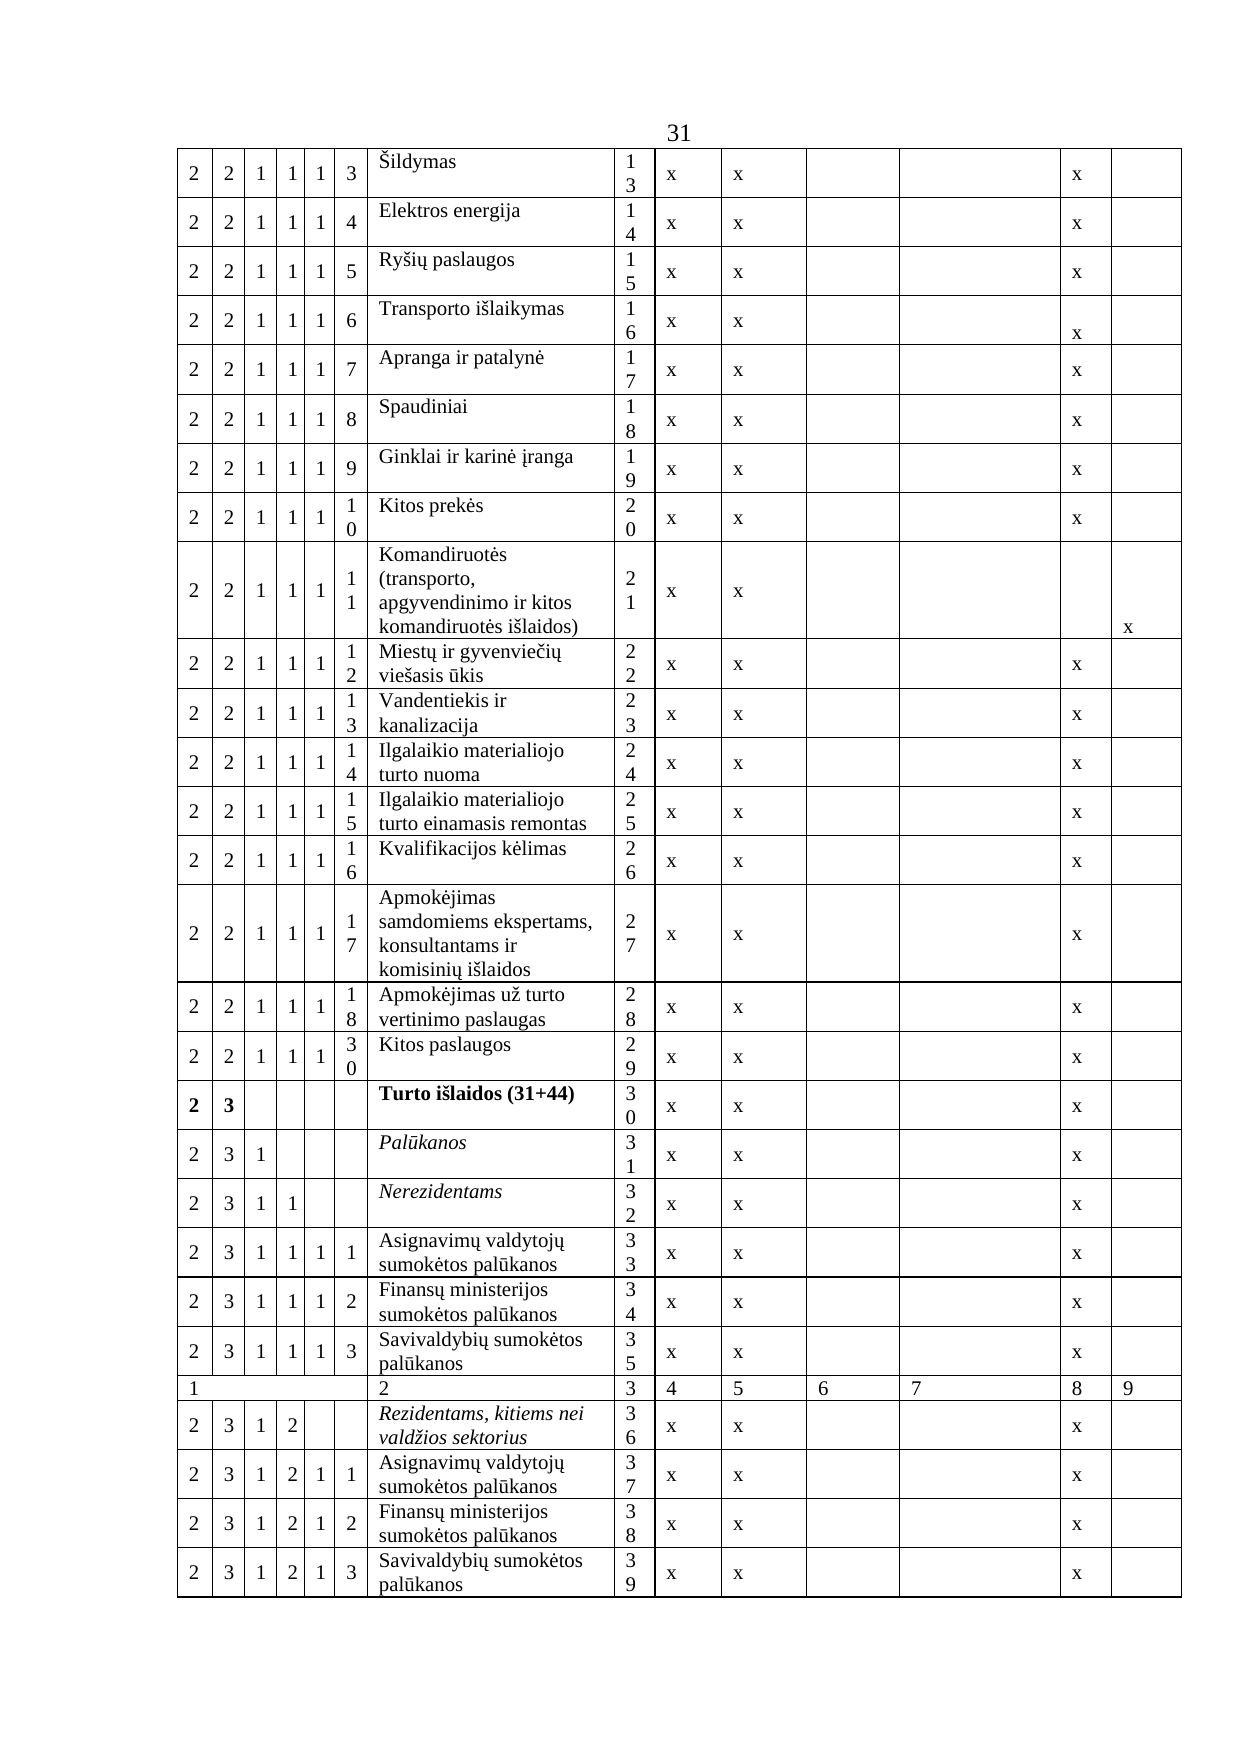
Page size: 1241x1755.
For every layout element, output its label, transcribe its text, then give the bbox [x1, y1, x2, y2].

table_cell [900, 493, 1060, 541]
table_cell [277, 1081, 304, 1129]
table_cell 2 [213, 198, 244, 246]
table_cell [335, 1130, 367, 1178]
table_cell x [722, 444, 806, 492]
table_cell [305, 1130, 334, 1178]
table_cell [1112, 1401, 1181, 1449]
table_cell 17 [335, 885, 367, 981]
table_cell 1 [245, 983, 276, 1031]
table_cell 11 [335, 542, 367, 638]
table_cell [1112, 198, 1181, 246]
table_cell 1 [245, 1401, 276, 1449]
table_cell 33 [615, 1228, 654, 1276]
table_cell 5 [722, 1376, 806, 1400]
table_cell 2 [277, 1450, 304, 1498]
table_cell x [1061, 444, 1111, 492]
table_cell 1 [305, 1450, 334, 1498]
table_cell 2 [178, 1081, 212, 1129]
table_cell x [656, 149, 721, 197]
table_cell 1 [305, 1327, 334, 1375]
table_cell 1 [305, 836, 334, 884]
table_cell 2 [213, 149, 244, 197]
table_cell Savivaldybių sumokėtos palūkanos [368, 1548, 614, 1596]
table_cell [305, 1401, 334, 1449]
table_cell 2 [213, 493, 244, 541]
table_cell 3 [335, 1548, 367, 1596]
table_cell [807, 1179, 899, 1227]
table_cell [1112, 247, 1181, 295]
table_cell [807, 1278, 899, 1326]
table_cell Komandiruotės (transporto, apgyvendinimo ir kitos komandiruotės išlaidos) [368, 542, 614, 638]
table_cell x [1061, 885, 1111, 981]
table_cell x [656, 1450, 721, 1498]
table_cell x [1061, 395, 1111, 443]
table_cell 2 [178, 493, 212, 541]
table_cell x [656, 1327, 721, 1375]
table_cell 2 [178, 738, 212, 786]
table_cell 2 [335, 1499, 367, 1547]
table_cell [900, 149, 1060, 197]
table_cell x [722, 1081, 806, 1129]
table_cell Palūkanos [368, 1130, 614, 1178]
table_cell [900, 198, 1060, 246]
table_cell x [656, 689, 721, 737]
table_cell 1 [277, 1278, 304, 1326]
table_cell [1112, 149, 1181, 197]
table_cell 7 [900, 1376, 1060, 1400]
table_cell x [1061, 1327, 1111, 1375]
table_cell [1112, 738, 1181, 786]
table_cell Kitos prekės [368, 493, 614, 541]
table_cell [900, 395, 1060, 443]
table_cell [305, 1081, 334, 1129]
table_cell 3 [213, 1228, 244, 1276]
table_cell 1 [277, 247, 304, 295]
table_cell x [722, 639, 806, 687]
table_cell [900, 1401, 1060, 1449]
table_cell 2 [178, 345, 212, 393]
table_cell x [1061, 1548, 1111, 1596]
table_cell x [656, 787, 721, 835]
table_cell 2 [213, 444, 244, 492]
table_cell x [1061, 247, 1111, 295]
table_cell [900, 1228, 1060, 1276]
table_cell 2 [178, 1450, 212, 1498]
table_cell 2 [178, 689, 212, 737]
table_cell [900, 444, 1060, 492]
table_cell 9 [1112, 1376, 1181, 1400]
table_cell 18 [615, 395, 654, 443]
table_cell [1112, 345, 1181, 393]
table_cell [807, 1450, 899, 1498]
table_cell 32 [615, 1179, 654, 1227]
table_cell 2 [178, 836, 212, 884]
table_cell x [656, 1401, 721, 1449]
table_cell 2 [213, 247, 244, 295]
table_cell [807, 885, 899, 981]
table_cell 1 [245, 885, 276, 981]
table_cell x [722, 345, 806, 393]
table_cell 25 [615, 787, 654, 835]
table_cell x [656, 1081, 721, 1129]
table_cell [807, 493, 899, 541]
table_cell 2 [213, 542, 244, 638]
table_cell 2 [178, 1130, 212, 1178]
table_cell x [656, 836, 721, 884]
table_cell 1 [245, 1179, 276, 1227]
table_cell x [722, 1130, 806, 1178]
table_cell 1 [305, 493, 334, 541]
table_cell Turto išlaidos (31+44) [368, 1081, 614, 1129]
table_cell 1 [305, 1032, 334, 1080]
table_cell 2 [178, 983, 212, 1031]
table_cell [807, 345, 899, 393]
table_cell 2 [213, 983, 244, 1031]
table_cell 4 [656, 1376, 721, 1400]
table_cell 36 [615, 1401, 654, 1449]
table_cell 1 [277, 1032, 304, 1080]
table_cell 1 [305, 198, 334, 246]
table_cell 6 [335, 296, 367, 344]
table_cell 1 [277, 885, 304, 981]
table_cell 2 [178, 1032, 212, 1080]
table_cell x [722, 836, 806, 884]
table_cell x [722, 247, 806, 295]
table_cell 24 [615, 738, 654, 786]
table_cell Savivaldybių sumokėtos palūkanos [368, 1327, 614, 1375]
table_cell x [722, 493, 806, 541]
table_cell 1 [245, 787, 276, 835]
table_cell Ilgalaikio materialiojo turto nuoma [368, 738, 614, 786]
table_cell 1 [245, 296, 276, 344]
table_cell 1 [305, 345, 334, 393]
table_cell [305, 1179, 334, 1227]
table_cell [807, 689, 899, 737]
table_cell 2 [213, 1032, 244, 1080]
table_cell x [656, 395, 721, 443]
table_cell 12 [335, 639, 367, 687]
table_cell x [656, 542, 721, 638]
table_cell 13 [335, 689, 367, 737]
table_cell 1 [277, 149, 304, 197]
table_cell x [656, 493, 721, 541]
table_cell 2 [213, 836, 244, 884]
table_cell Finansų ministerijos sumokėtos palūkanos [368, 1278, 614, 1326]
table_cell [1112, 787, 1181, 835]
table_cell [245, 1081, 276, 1129]
table_cell 31 [615, 1130, 654, 1178]
table_cell x [1061, 689, 1111, 737]
table_cell 2 [178, 247, 212, 295]
table_cell 1 [305, 444, 334, 492]
table_cell x [1061, 1032, 1111, 1080]
table_cell 18 [335, 983, 367, 1031]
table_cell 2 [213, 395, 244, 443]
table_cell Apmokėjimas samdomiems ekspertams, konsultantams ir komisinių išlaidos [368, 885, 614, 981]
table_cell 2 [213, 885, 244, 981]
table_cell 1 [245, 1450, 276, 1498]
table_cell x [722, 296, 806, 344]
table_cell [807, 738, 899, 786]
table_cell Ilgalaikio materialiojo turto einamasis remontas [368, 787, 614, 835]
table_cell x [722, 1450, 806, 1498]
table_cell [807, 1548, 899, 1596]
table_cell 1 [305, 983, 334, 1031]
table_cell 2 [178, 444, 212, 492]
table_cell x [1061, 1081, 1111, 1129]
table_cell 14 [335, 738, 367, 786]
table_cell x [656, 1179, 721, 1227]
table_cell [1112, 493, 1181, 541]
table_cell x [656, 983, 721, 1031]
table_cell x [1061, 345, 1111, 393]
table_cell 16 [335, 836, 367, 884]
table_cell 2 [178, 542, 212, 638]
table_cell 8 [335, 395, 367, 443]
table_cell x [722, 1401, 806, 1449]
table_cell x [656, 1032, 721, 1080]
table_cell [807, 1401, 899, 1449]
table_cell 2 [368, 1376, 614, 1400]
table_cell 1 [305, 149, 334, 197]
table_cell 37 [615, 1450, 654, 1498]
table_cell 1 [245, 738, 276, 786]
table_cell Apmokėjimas už turto vertinimo paslaugas [368, 983, 614, 1031]
table_cell x [722, 1228, 806, 1276]
table_cell 1 [305, 787, 334, 835]
table_cell 1 [245, 1548, 276, 1596]
table_cell 2 [213, 738, 244, 786]
table_cell [807, 444, 899, 492]
table_cell 2 [178, 395, 212, 443]
table_cell 38 [615, 1499, 654, 1547]
table_cell 2 [178, 1499, 212, 1547]
table_cell x [722, 1327, 806, 1375]
table_cell 3 [213, 1130, 244, 1178]
table_cell 8 [1061, 1376, 1111, 1400]
table_cell [335, 1081, 367, 1129]
table_cell [1112, 1548, 1181, 1596]
table_cell 2 [213, 296, 244, 344]
table_cell [1112, 1228, 1181, 1276]
table_cell 2 [178, 1327, 212, 1375]
table_cell 1 [277, 836, 304, 884]
table_cell 1 [245, 198, 276, 246]
table_cell [807, 1499, 899, 1547]
table_cell 30 [615, 1081, 654, 1129]
table_cell [1112, 1032, 1181, 1080]
table_cell 20 [615, 493, 654, 541]
table_cell 1 [305, 639, 334, 687]
table_cell Apranga ir patalynė [368, 345, 614, 393]
table_cell [807, 787, 899, 835]
table_cell x [656, 296, 721, 344]
table_cell 2 [277, 1499, 304, 1547]
table_cell [277, 1130, 304, 1178]
table_cell 2 [178, 1548, 212, 1596]
table_cell [1061, 542, 1111, 638]
table_cell 17 [615, 345, 654, 393]
table_cell [900, 1548, 1060, 1596]
table_cell 1 [277, 542, 304, 638]
table_cell [900, 639, 1060, 687]
table_cell x [1061, 1278, 1111, 1326]
table_cell Transporto išlaikymas [368, 296, 614, 344]
table_cell [335, 1179, 367, 1227]
table_cell x [1061, 149, 1111, 197]
table_cell 3 [335, 149, 367, 197]
table_cell 1 [245, 1130, 276, 1178]
table_cell x [1061, 983, 1111, 1031]
table_cell 1 [245, 1327, 276, 1375]
table_cell [1112, 1130, 1181, 1178]
table_cell x [1061, 1401, 1111, 1449]
table_cell [900, 1081, 1060, 1129]
table_cell 1 [277, 983, 304, 1031]
table_cell x [722, 1032, 806, 1080]
table_cell 30 [335, 1032, 367, 1080]
table_cell Nerezidentams [368, 1179, 614, 1227]
table_cell 23 [615, 689, 654, 737]
table_cell x [656, 885, 721, 981]
table_cell Asignavimų valdytojų sumokėtos palūkanos [368, 1228, 614, 1276]
table_cell x [722, 395, 806, 443]
table_cell 1 [277, 1179, 304, 1227]
table_cell 14 [615, 198, 654, 246]
table_cell x [1061, 1228, 1111, 1276]
table_cell [1112, 296, 1181, 344]
table_cell 3 [335, 1327, 367, 1375]
table_cell 1 [305, 1499, 334, 1547]
table_cell 3 [213, 1548, 244, 1596]
table_cell 2 [213, 787, 244, 835]
table_cell [807, 639, 899, 687]
table_cell 1 [277, 689, 304, 737]
table_cell x [722, 983, 806, 1031]
table_cell 19 [615, 444, 654, 492]
table_cell 1 [245, 542, 276, 638]
table_cell [900, 1499, 1060, 1547]
table_cell x [656, 1130, 721, 1178]
table_cell 1 [277, 787, 304, 835]
table_cell [807, 149, 899, 197]
table_cell 2 [178, 885, 212, 981]
table_cell x [722, 1548, 806, 1596]
table_cell x [722, 1179, 806, 1227]
table_cell [335, 1401, 367, 1449]
table_cell x [722, 689, 806, 737]
table_cell 9 [335, 444, 367, 492]
table_cell 1 [245, 1499, 276, 1547]
table_cell x [1061, 296, 1111, 344]
table_cell x [656, 345, 721, 393]
table_cell 1 [277, 1327, 304, 1375]
table_cell [900, 836, 1060, 884]
table_cell x [722, 738, 806, 786]
table_cell 1 [305, 395, 334, 443]
table_cell [900, 1327, 1060, 1375]
table_cell 5 [335, 247, 367, 295]
table_cell 6 [807, 1376, 899, 1400]
table_cell 1 [277, 738, 304, 786]
table_cell 1 [305, 542, 334, 638]
table_cell 1 [305, 247, 334, 295]
table_cell [807, 247, 899, 295]
table_cell Kitos paslaugos [368, 1032, 614, 1080]
table_cell 2 [277, 1401, 304, 1449]
table_cell 3 [213, 1278, 244, 1326]
table_cell x [656, 1278, 721, 1326]
table_cell [1112, 1278, 1181, 1326]
table_cell [1112, 444, 1181, 492]
table_cell 2 [178, 639, 212, 687]
table_cell 1 [277, 493, 304, 541]
table_cell Finansų ministerijos sumokėtos palūkanos [368, 1499, 614, 1547]
table_cell [900, 1450, 1060, 1498]
table_cell 22 [615, 639, 654, 687]
table_cell [900, 1278, 1060, 1326]
table_cell 1 [305, 738, 334, 786]
table_cell x [1061, 1130, 1111, 1178]
table_cell [900, 885, 1060, 981]
table_cell 1 [335, 1228, 367, 1276]
table_cell x [656, 639, 721, 687]
table_cell 1 [178, 1376, 367, 1400]
table_cell 2 [213, 689, 244, 737]
table_cell 1 [245, 689, 276, 737]
table_cell x [656, 738, 721, 786]
table_cell [900, 787, 1060, 835]
table_cell 26 [615, 836, 654, 884]
table_cell 1 [305, 1278, 334, 1326]
table_cell 1 [277, 345, 304, 393]
table_cell [1112, 1081, 1181, 1129]
table_cell 15 [335, 787, 367, 835]
table_cell x [722, 149, 806, 197]
table_cell x [656, 1499, 721, 1547]
table_cell 1 [277, 639, 304, 687]
table_cell 1 [245, 444, 276, 492]
table_cell 28 [615, 983, 654, 1031]
table_cell x [1061, 836, 1111, 884]
table_cell 1 [305, 689, 334, 737]
table_cell x [722, 1278, 806, 1326]
table_cell x [656, 198, 721, 246]
table_cell 2 [178, 1228, 212, 1276]
table_cell [1112, 1179, 1181, 1227]
table_cell x [656, 1228, 721, 1276]
table_cell 1 [245, 639, 276, 687]
table_cell x [656, 1548, 721, 1596]
table_cell 2 [178, 296, 212, 344]
table_cell 29 [615, 1032, 654, 1080]
table_cell x [1061, 198, 1111, 246]
table_cell x [722, 885, 806, 981]
table_cell [807, 395, 899, 443]
table_cell [1112, 395, 1181, 443]
table_cell [807, 296, 899, 344]
table_cell 2 [213, 345, 244, 393]
table_cell [900, 983, 1060, 1031]
table_cell 3 [213, 1081, 244, 1129]
table_cell [1112, 689, 1181, 737]
table_cell 35 [615, 1327, 654, 1375]
table_cell 1 [277, 1228, 304, 1276]
table_cell x [1061, 639, 1111, 687]
table_cell [900, 1130, 1060, 1178]
table_cell 2 [178, 198, 212, 246]
table_cell 3 [213, 1401, 244, 1449]
table_cell [1112, 885, 1181, 981]
table_cell 7 [335, 345, 367, 393]
table_cell 3 [213, 1179, 244, 1227]
table_cell 16 [615, 296, 654, 344]
table_cell 1 [305, 296, 334, 344]
table_cell Rezidentams, kitiems nei valdžios sektorius [368, 1401, 614, 1449]
table_cell [900, 1032, 1060, 1080]
table_cell [1112, 1499, 1181, 1547]
table_cell [900, 247, 1060, 295]
table_cell 1 [245, 149, 276, 197]
table_cell 1 [277, 444, 304, 492]
table_cell [1112, 836, 1181, 884]
table_cell 15 [615, 247, 654, 295]
table_cell [1112, 639, 1181, 687]
table_cell 1 [277, 395, 304, 443]
table_cell 2 [277, 1548, 304, 1596]
table_cell 34 [615, 1278, 654, 1326]
table_cell 4 [335, 198, 367, 246]
table_cell x [1061, 1179, 1111, 1227]
table_cell 1 [305, 1548, 334, 1596]
table_cell x [1061, 787, 1111, 835]
table_cell 39 [615, 1548, 654, 1596]
table_cell [807, 1228, 899, 1276]
table_cell x [1061, 1499, 1111, 1547]
table_cell 1 [245, 493, 276, 541]
table_cell 1 [245, 345, 276, 393]
table_cell 2 [178, 1278, 212, 1326]
table_cell [807, 1081, 899, 1129]
table_cell [807, 198, 899, 246]
table_cell Spaudiniai [368, 395, 614, 443]
table_cell x [656, 444, 721, 492]
table_cell Elektros energija [368, 198, 614, 246]
table_cell 2 [335, 1278, 367, 1326]
table_cell 2 [178, 1401, 212, 1449]
table_cell [807, 983, 899, 1031]
table_cell Šildymas [368, 149, 614, 197]
table_cell [900, 738, 1060, 786]
table_cell x [656, 247, 721, 295]
table_cell [900, 1179, 1060, 1227]
table_cell 13 [615, 149, 654, 197]
table_cell x [1061, 493, 1111, 541]
table_cell x [722, 1499, 806, 1547]
table_cell [1112, 983, 1181, 1031]
table_cell 1 [305, 885, 334, 981]
table_cell 1 [305, 1228, 334, 1276]
table_cell x [722, 787, 806, 835]
table_cell [900, 296, 1060, 344]
table_cell [900, 345, 1060, 393]
table_cell x [1061, 738, 1111, 786]
table_cell 27 [615, 885, 654, 981]
table_cell 1 [335, 1450, 367, 1498]
table_cell 1 [245, 395, 276, 443]
table_cell 1 [245, 1228, 276, 1276]
table_cell 3 [213, 1327, 244, 1375]
table_cell Asignavimų valdytojų sumokėtos palūkanos [368, 1450, 614, 1498]
table_cell [900, 689, 1060, 737]
table_cell 2 [178, 1179, 212, 1227]
table_cell Kvalifikacijos kėlimas [368, 836, 614, 884]
table_cell 1 [245, 247, 276, 295]
table_cell 2 [178, 149, 212, 197]
table_cell [807, 836, 899, 884]
table_cell [807, 1130, 899, 1178]
table_cell 3 [213, 1450, 244, 1498]
table_cell [1112, 1327, 1181, 1375]
table_cell Ginklai ir karinė įranga [368, 444, 614, 492]
table_cell [807, 542, 899, 638]
table_cell [807, 1327, 899, 1375]
table_cell 2 [213, 639, 244, 687]
table_cell [807, 1032, 899, 1080]
table_cell Ryšių paslaugos [368, 247, 614, 295]
table_cell 1 [245, 1278, 276, 1326]
table_cell [900, 542, 1060, 638]
table_cell [1112, 1450, 1181, 1498]
table_cell x [722, 542, 806, 638]
table_cell x [1112, 542, 1181, 638]
table_cell Vandentiekis ir kanalizacija [368, 689, 614, 737]
table_cell x [1061, 1450, 1111, 1498]
table_cell 3 [213, 1499, 244, 1547]
table_cell 3 [615, 1376, 654, 1400]
table_cell 1 [277, 296, 304, 344]
table_cell 10 [335, 493, 367, 541]
table_cell 1 [245, 836, 276, 884]
table_cell 1 [277, 198, 304, 246]
table_cell 21 [615, 542, 654, 638]
table_cell Miestų ir gyvenviečių viešasis ūkis [368, 639, 614, 687]
table_cell 2 [178, 787, 212, 835]
table_cell 1 [245, 1032, 276, 1080]
table_cell x [722, 198, 806, 246]
